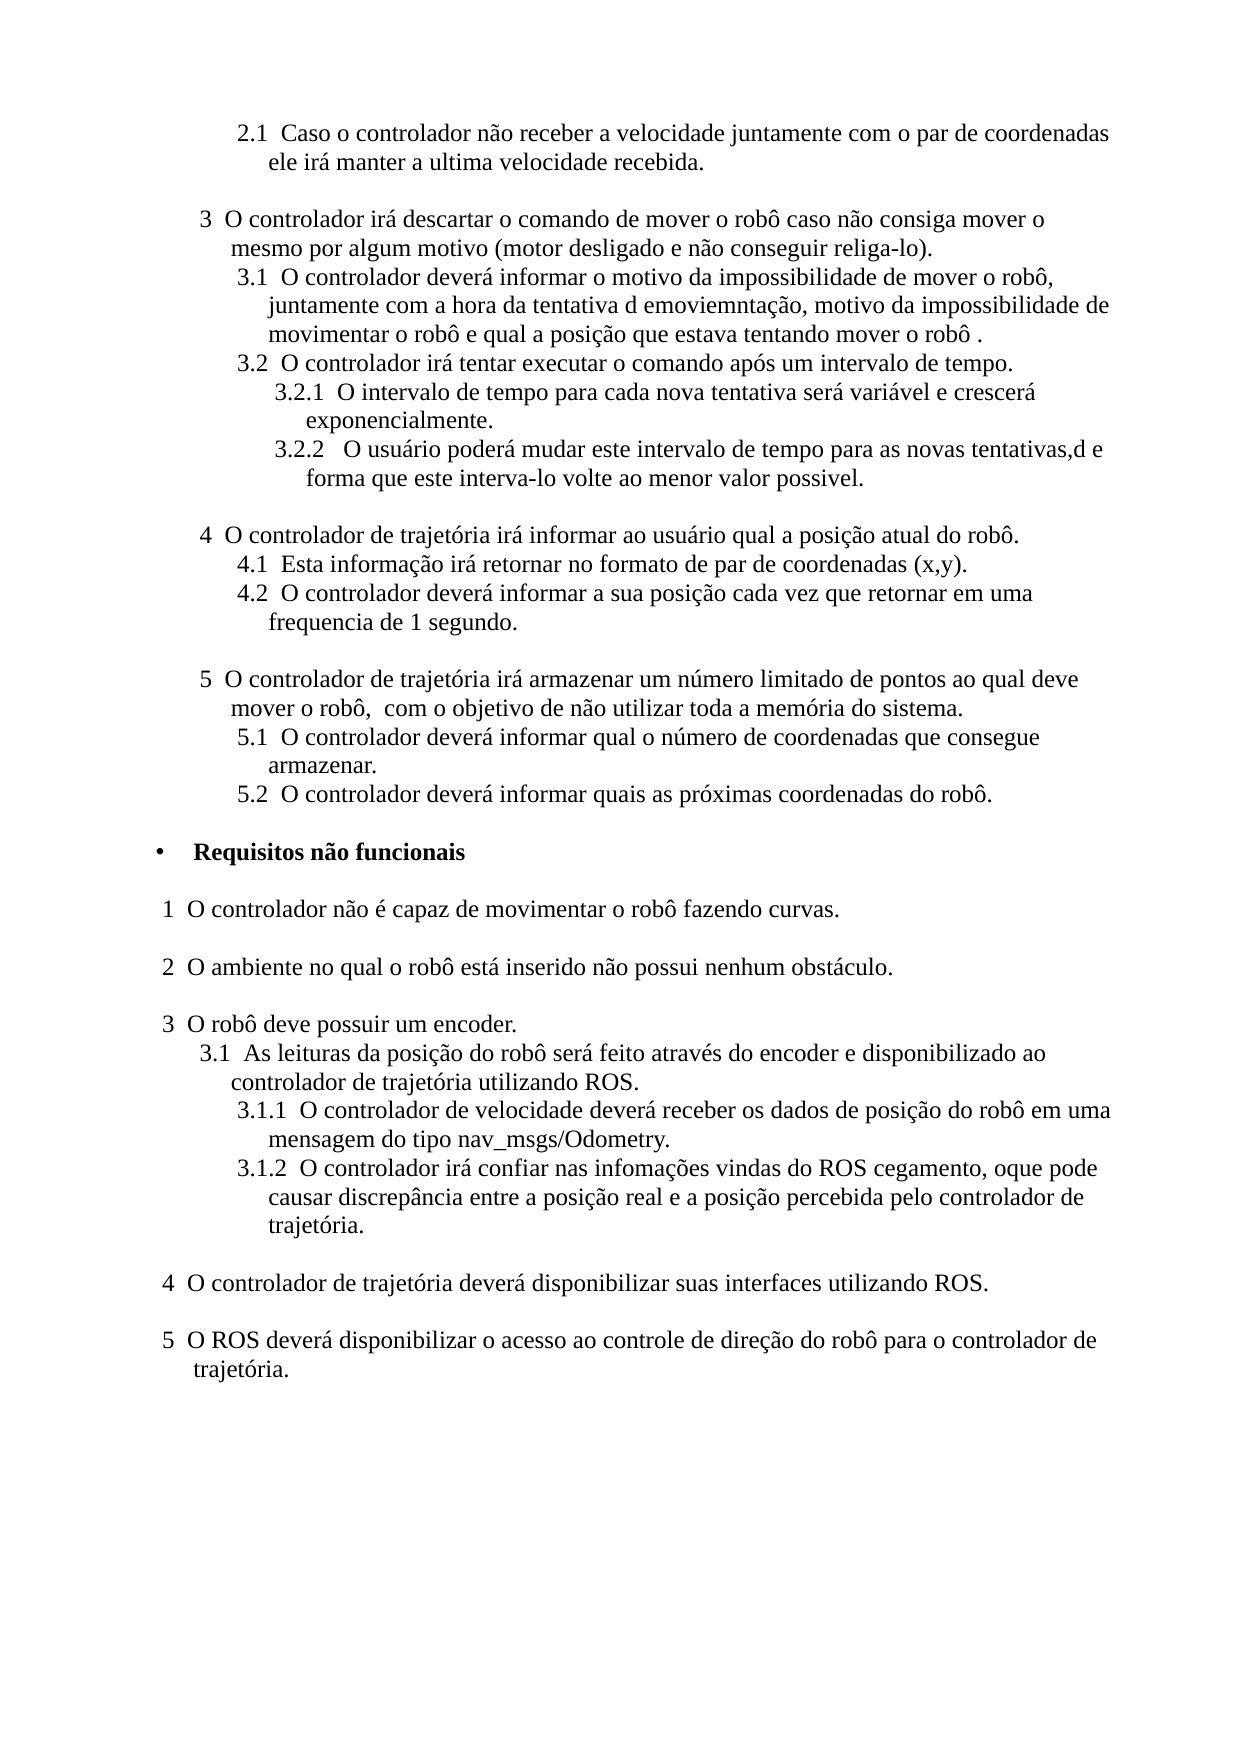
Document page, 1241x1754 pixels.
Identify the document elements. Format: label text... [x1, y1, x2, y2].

list O controlador de trajetória irá informar ao usuário qual a posição atual do robô. [193, 521, 1122, 549]
list Esta informação irá retornar no formato de par de coordenadas (x,y). [231, 549, 1122, 578]
list Requisitos não funcionais [156, 837, 1122, 866]
list O controlador deverá informar a sua posição cada vez que retornar em uma frequencia de 1 segundo. [231, 578, 1122, 636]
list O intervalo de tempo para cada nova tentativa será variável e crescerá exponencialmente. [268, 377, 1122, 434]
list O controlador de trajetória irá armazenar um número limitado de pontos ao qual deve mover o robô, com o objetivo de não utilizar toda a memória do sistema. [193, 664, 1122, 722]
list O robô deve possuir um encoder. [156, 1009, 1122, 1038]
list O controlador deverá informar quais as próximas coordenadas do robô. [231, 779, 1122, 808]
list O controlador irá tentar executar o comando após um intervalo de tempo. [231, 348, 1122, 377]
list O ROS deverá disponibilizar o acesso ao controle de direção do robô para o controlador de trajetória. [156, 1326, 1122, 1383]
list O controlador deverá informar qual o número de coordenadas que consegue armazenar. [231, 722, 1122, 779]
list O controlador não é capaz de movimentar o robô fazendo curvas. [156, 894, 1122, 923]
list O usuário poderá mudar este intervalo de tempo para as novas tentativas,d e forma que este interva-lo volte ao menor valor possivel. [268, 434, 1122, 492]
list As leituras da posição do robô será feito através do encoder e disponibilizado ao controlador de trajetória utilizando ROS. [193, 1038, 1122, 1096]
list O controlador irá confiar nas infomações vindas do ROS cegamento, oque pode causar discrepância entre a posição real e a posição percebida pelo controlador de trajetória. [231, 1153, 1122, 1239]
list O controlador de velocidade deverá receber os dados de posição do robô em uma mensagem do tipo nav_msgs/Odometry. [231, 1096, 1122, 1153]
list O controlador de trajetória deverá disponibilizar suas interfaces utilizando ROS. [156, 1268, 1122, 1297]
list Caso o controlador não receber a velocidade juntamente com o par de coordenadas ele irá manter a ultima velocidade recebida. [231, 118, 1122, 176]
list O controlador irá descartar o comando de mover o robô caso não consiga mover o mesmo por algum motivo (motor desligado e não conseguir religa-lo). [193, 204, 1122, 262]
list O controlador deverá informar o motivo da impossibilidade de mover o robô, juntamente com a hora da tentativa d emoviemntação, motivo da impossibilidade de movimentar o robô e qual a posição que estava tentando mover o robô . [231, 262, 1122, 348]
list O ambiente no qual o robô está inserido não possui nenhum obstáculo. [156, 952, 1122, 981]
